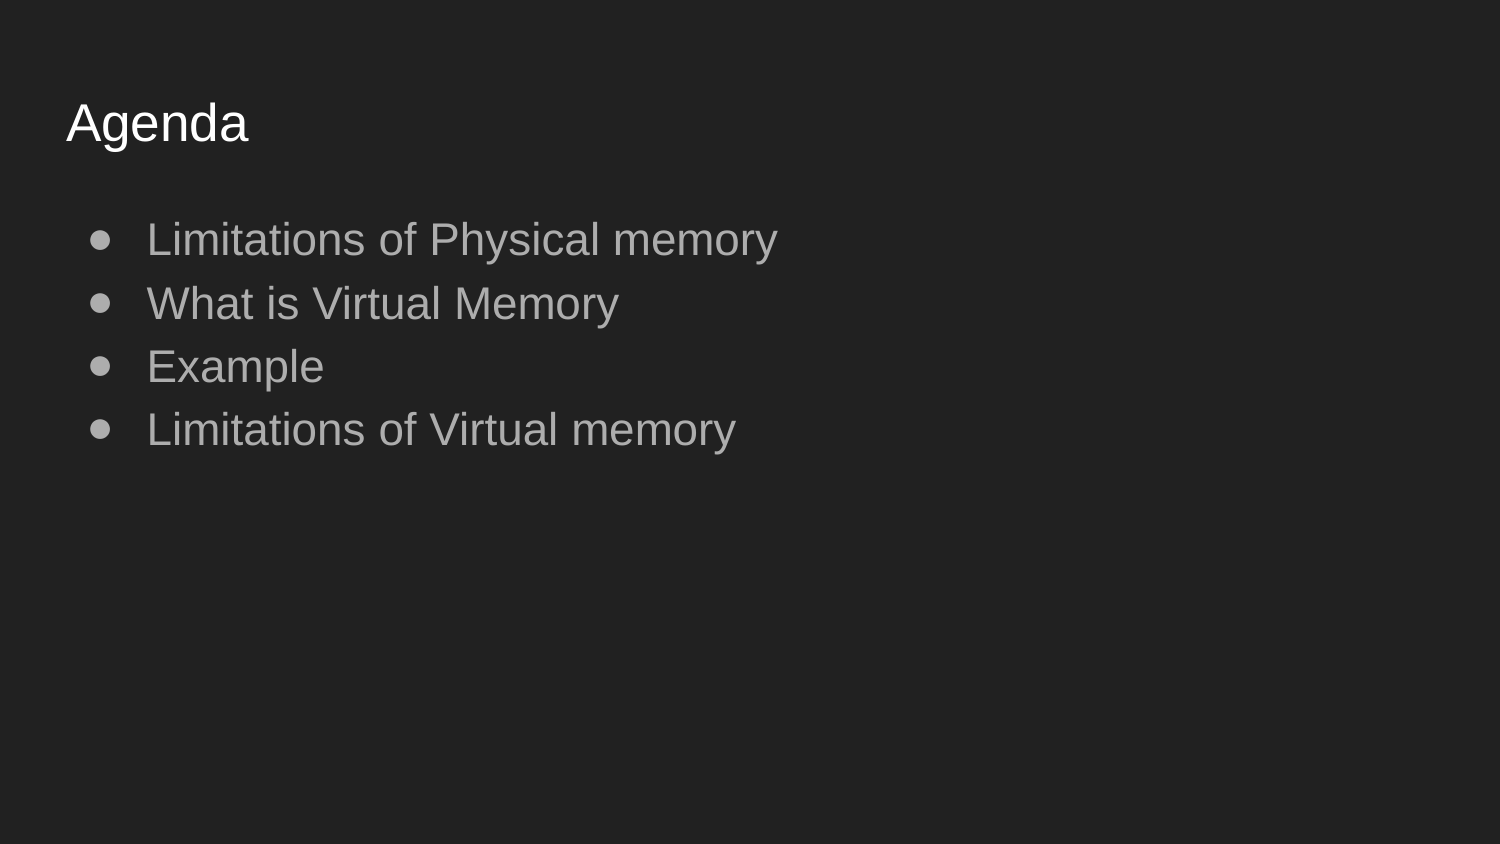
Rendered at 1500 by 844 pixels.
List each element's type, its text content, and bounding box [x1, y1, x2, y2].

list Limitations of Physical memory What is Virtual Memory Example Limitations of Virtual memory [56, 186, 992, 570]
title Agenda [51, 72, 1449, 167]
